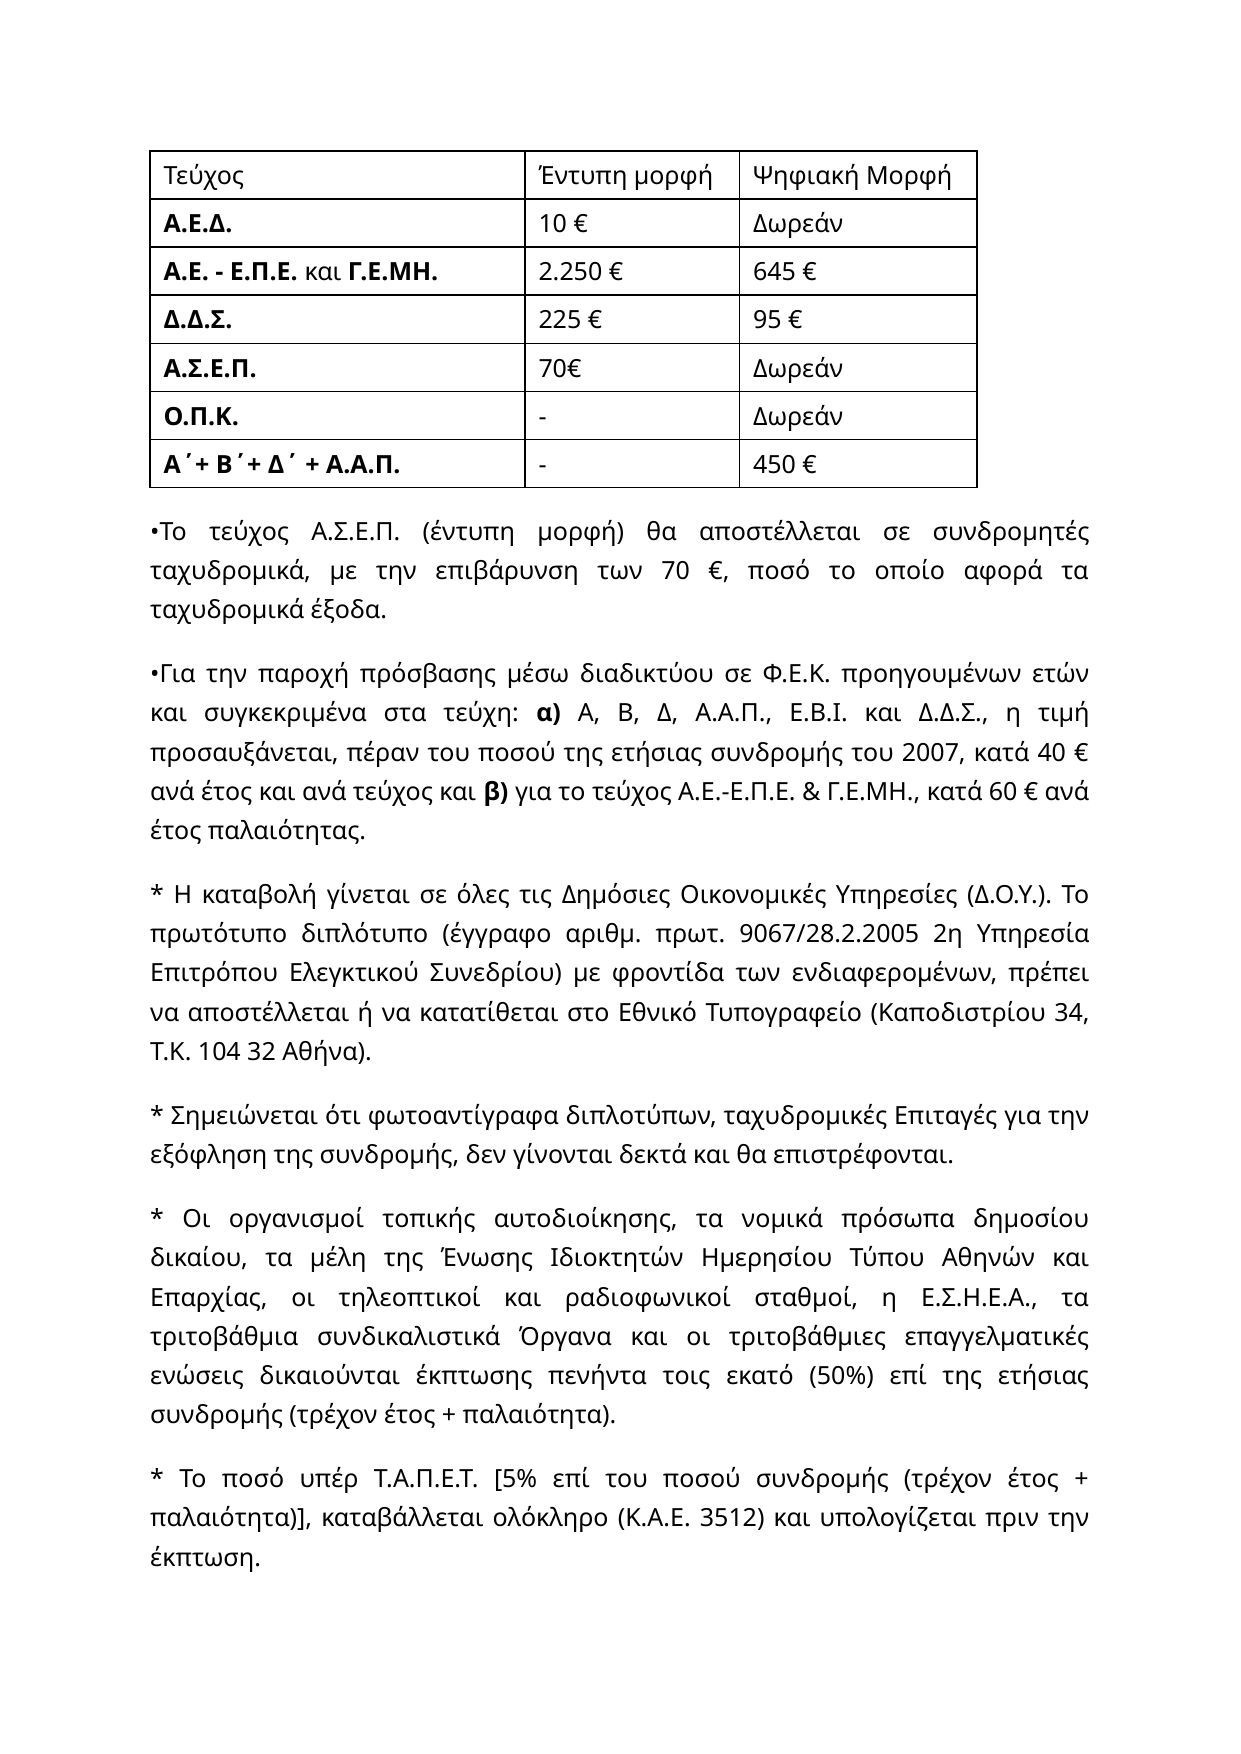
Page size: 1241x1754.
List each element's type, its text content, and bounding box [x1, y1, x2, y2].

table_header Ψηφιακή Μορφή [740, 152, 976, 198]
table_cell Ο.Π.Κ. [151, 392, 524, 439]
table_cell Α.Ε. - Ε.Π.Ε. και Γ.Ε.ΜΗ. [151, 248, 524, 294]
table_cell Δ.Δ.Σ. [151, 296, 524, 342]
table_cell Δωρεάν [740, 344, 976, 391]
text •Για την παροχή πρόσβασης μέσω διαδικτύου σε Φ.Ε.Κ. προηγουμένων ετών και συγκεκριμένα στα τεύχη: α) Α, Β, Δ, Α.Α.Π., Ε.Β.Ι. και Δ.Δ.Σ., η τιμή προσαυξάνεται, πέραν του ποσού της ετήσιας συνδρομής του 2007, κατά 40 € ανά έτος και ανά τεύχος και β) για το τεύχος Α.Ε.-Ε.Π.Ε. & Γ.Ε.ΜΗ., κατά 60 € ανά έτος παλαιότητας. [150, 656, 1090, 847]
table_cell 10 € [526, 200, 739, 246]
table_header Έντυπη μορφή [526, 152, 739, 198]
table_cell 225 € [526, 296, 739, 342]
table_cell 645 € [740, 248, 976, 294]
text * Οι οργανισμοί τοπικής αυτοδιοίκησης, τα νομικά πρόσωπα δημοσίου δικαίου, τα μέλη της Ένωσης Ιδιοκτητών Ημερησίου Τύπου Αθηνών και Επαρχίας, οι τηλεοπτικοί και ραδιοφωνικοί σταθμοί, η Ε.Σ.Η.Ε.Α., τα τριτοβάθμια συνδικαλιστικά Όργανα και οι τριτοβάθμιες επαγγελματικές ενώσεις δικαιούνται έκπτωσης πενήντα τοις εκατό (50%) επί της ετήσιας συνδρομής (τρέχον έτος + παλαιότητα). [150, 1201, 1090, 1431]
table_cell 70€ [526, 344, 739, 391]
text •Το τεύχος Α.Σ.Ε.Π. (έντυπη μορφή) θα αποστέλλεται σε συνδρομητές ταχυδρομικά, με την επιβάρυνση των 70 €, ποσό το οποίο αφορά τα ταχυδρομικά έξοδα. [150, 513, 1090, 626]
table_cell - [526, 440, 739, 487]
text * Το ποσό υπέρ Τ.Α.Π.Ε.Τ. [5% επί του ποσού συνδρομής (τρέχον έτος + παλαιότητα)], καταβάλλεται ολόκληρο (Κ.Α.Ε. 3512) και υπολογίζεται πριν την έκπτωση. [150, 1461, 1090, 1573]
table_cell 95 € [740, 296, 976, 342]
text * Σημειώνεται ότι φωτοαντίγραφα διπλοτύπων, ταχυδρομικές Επιταγές για την εξόφληση της συνδρομής, δεν γίνονται δεκτά και θα επιστρέφονται. [150, 1098, 1090, 1171]
table_cell Α.Σ.Ε.Π. [151, 344, 524, 391]
table_cell Δωρεάν [740, 392, 976, 439]
table_cell Α.Ε.Δ. [151, 200, 524, 246]
table_cell 450 € [740, 440, 976, 487]
table_cell Α΄+ Β΄+ Δ΄ + Α.Α.Π. [151, 440, 524, 487]
table_cell Δωρεάν [740, 200, 976, 246]
table_cell 2.250 € [526, 248, 739, 294]
table_cell - [526, 392, 739, 439]
text * Η καταβολή γίνεται σε όλες τις Δημόσιες Οικονομικές Υπηρεσίες (Δ.Ο.Υ.). Το πρωτότυπο διπλότυπο (έγγραφο αριθμ. πρωτ. 9067/28.2.2005 2η Υπηρεσία Επιτρόπου Ελεγκτικού Συνεδρίου) με φροντίδα των ενδιαφερομένων, πρέπει να αποστέλλεται ή να κατατίθεται στο Εθνικό Τυπογραφείο (Καποδιστρίου 34, Τ.Κ. 104 32 Αθήνα). [150, 877, 1090, 1067]
table_header Τεύχος [151, 152, 524, 198]
